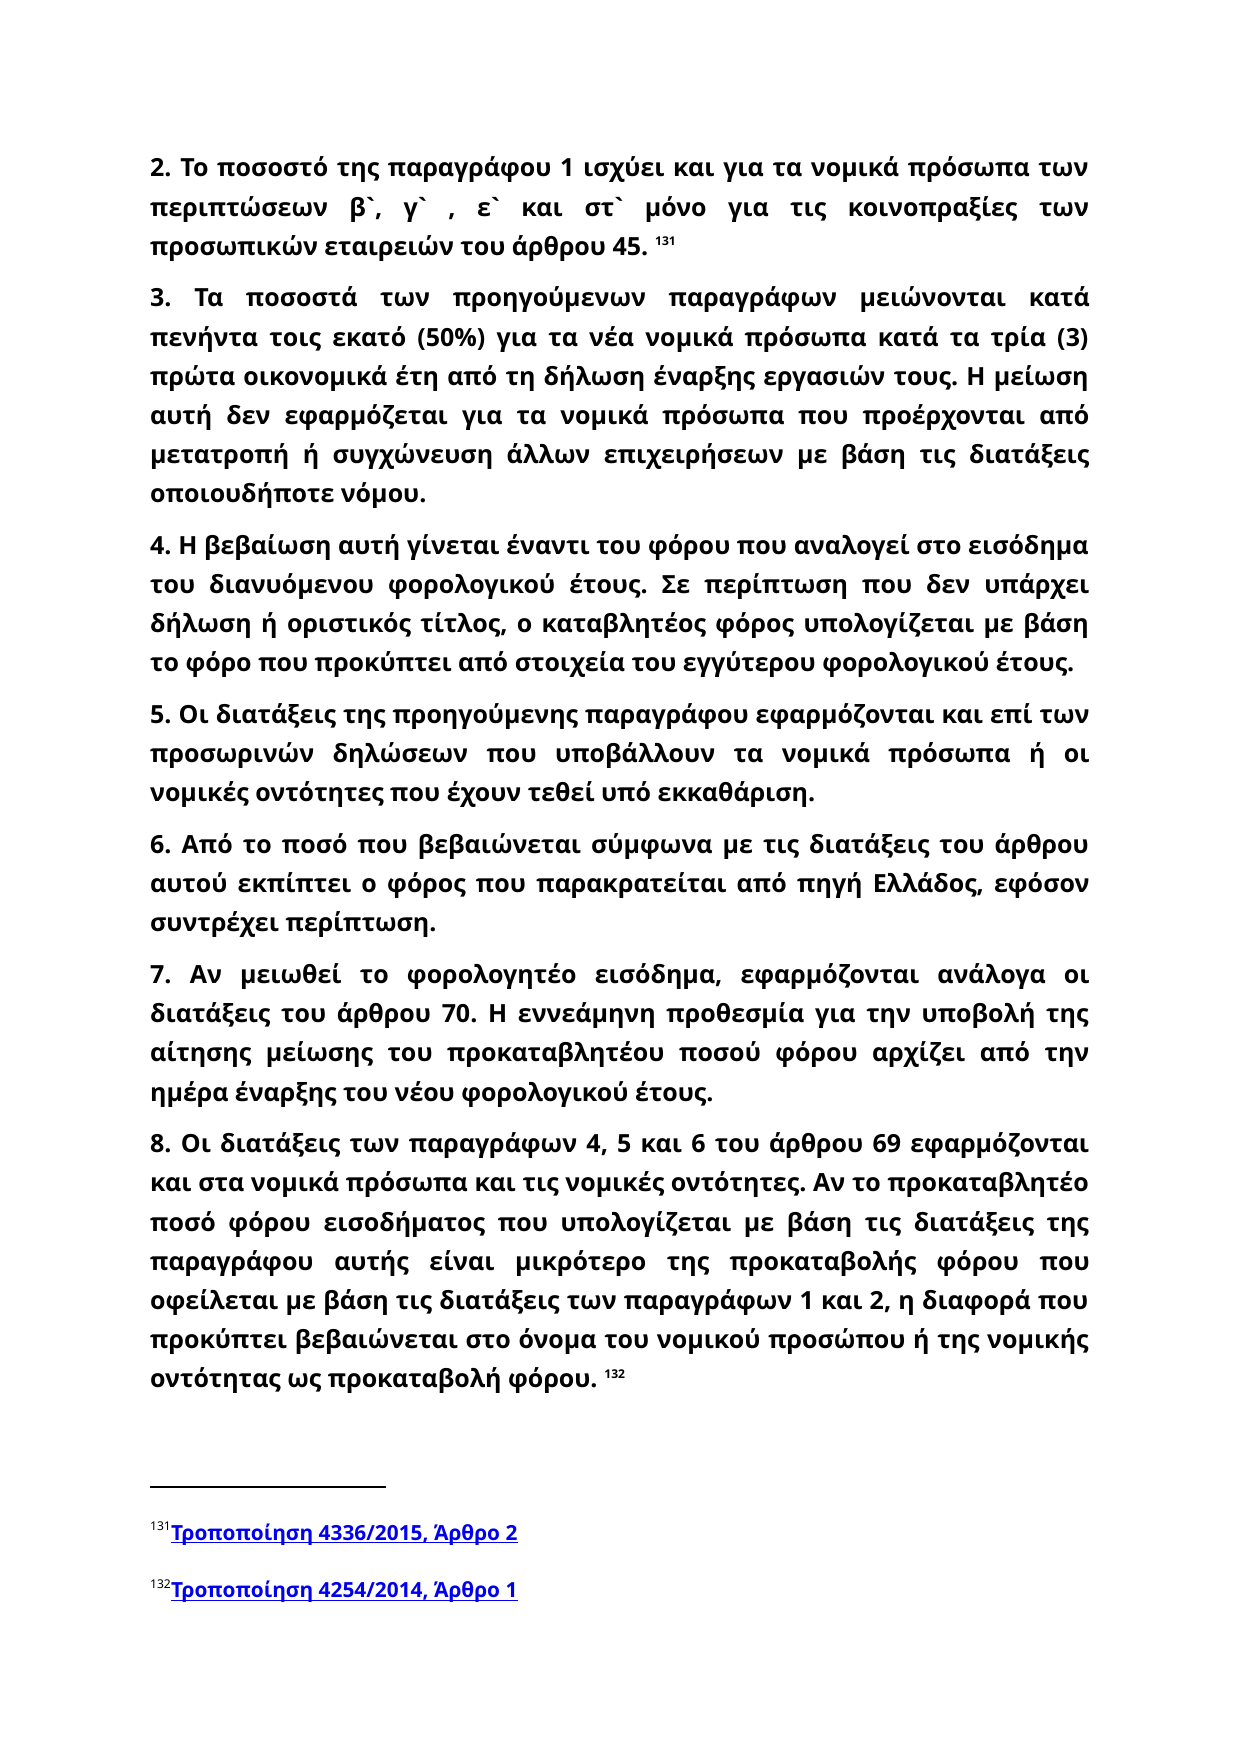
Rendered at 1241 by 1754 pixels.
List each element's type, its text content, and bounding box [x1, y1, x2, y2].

text 2. Το ποσοστό της παραγράφου 1 ισχύει και για τα νομικά πρόσωπα των περιπτώσεων β`, γ` , ε` και στ` μόνο για τις κοινοπραξίες των προσωπικών εταιρειών του άρθρου 45. [150, 150, 1090, 262]
text 5. Οι διατάξεις της προηγούμενης παραγράφου εφαρμόζονται και επί των προσωρινών δηλώσεων που υποβάλλουν τα νομικά πρόσωπα ή οι νομικές οντότητες που έχουν τεθεί υπό εκκαθάριση. [150, 697, 1090, 809]
text 4. Η βεβαίωση αυτή γίνεται έναντι του φόρου που αναλογεί στο εισόδημα του διανυόμενου φορολογικού έτους. Σε περίπτωση που δεν υπάρχει δήλωση ή οριστικός τίτλος, ο καταβλητέος φόρος υπολογίζεται με βάση το φόρο που προκύπτει από στοιχεία του εγγύτερου φορολογικού έτους. [150, 527, 1090, 679]
text Τροποποίηση 4254/2014, Άρθρο 1 [150, 1576, 1090, 1604]
text 8. Οι διατάξεις των παραγράφων 4, 5 και 6 του άρθρου 69 εφαρμόζονται και στα νομικά πρόσωπα και τις νομικές οντότητες. Αν το προκαταβλητέο ποσό φόρου εισοδήματος που υπολογίζεται με βάση τις διατάξεις της παραγράφου αυτής είναι μικρότερο της προκαταβολής φόρου που οφείλεται με βάση τις διατάξεις των παραγράφων 1 και 2, η διαφορά που προκύπτει βεβαιώνεται στο όνομα του νομικού προσώπου ή της νομικής οντότητας ως προκαταβολή φόρου. [150, 1126, 1090, 1395]
text 3. Τα ποσοστά των προηγούμενων παραγράφων μειώνονται κατά πενήντα τοις εκατό (50%) για τα νέα νομικά πρόσωπα κατά τα τρία (3) πρώτα οικονομικά έτη από τη δήλωση έναρξης εργασιών τους. Η μείωση αυτή δεν εφαρμόζεται για τα νομικά πρόσωπα που προέρχονται από μετατροπή ή συγχώνευση άλλων επιχειρήσεων με βάση τις διατάξεις οποιουδήποτε νόμου. [150, 280, 1090, 510]
text 7. Αν μειωθεί το φορολογητέο εισόδημα, εφαρμόζονται ανάλογα οι διατάξεις του άρθρου 70. Η εννεάμηνη προθεσμία για την υποβολή της αίτησης μείωσης του προκαταβλητέου ποσού φόρου αρχίζει από την ημέρα έναρξης του νέου φορολογικού έτους. [150, 957, 1090, 1108]
text Τροποποίηση 4336/2015, Άρθρο 2 [150, 1518, 1090, 1546]
text 6. Από το ποσό που βεβαιώνεται σύμφωνα με τις διατάξεις του άρθρου αυτού εκπίπτει ο φόρος που παρακρατείται από πηγή Ελλάδος, εφόσον συντρέχει περίπτωση. [150, 827, 1090, 939]
